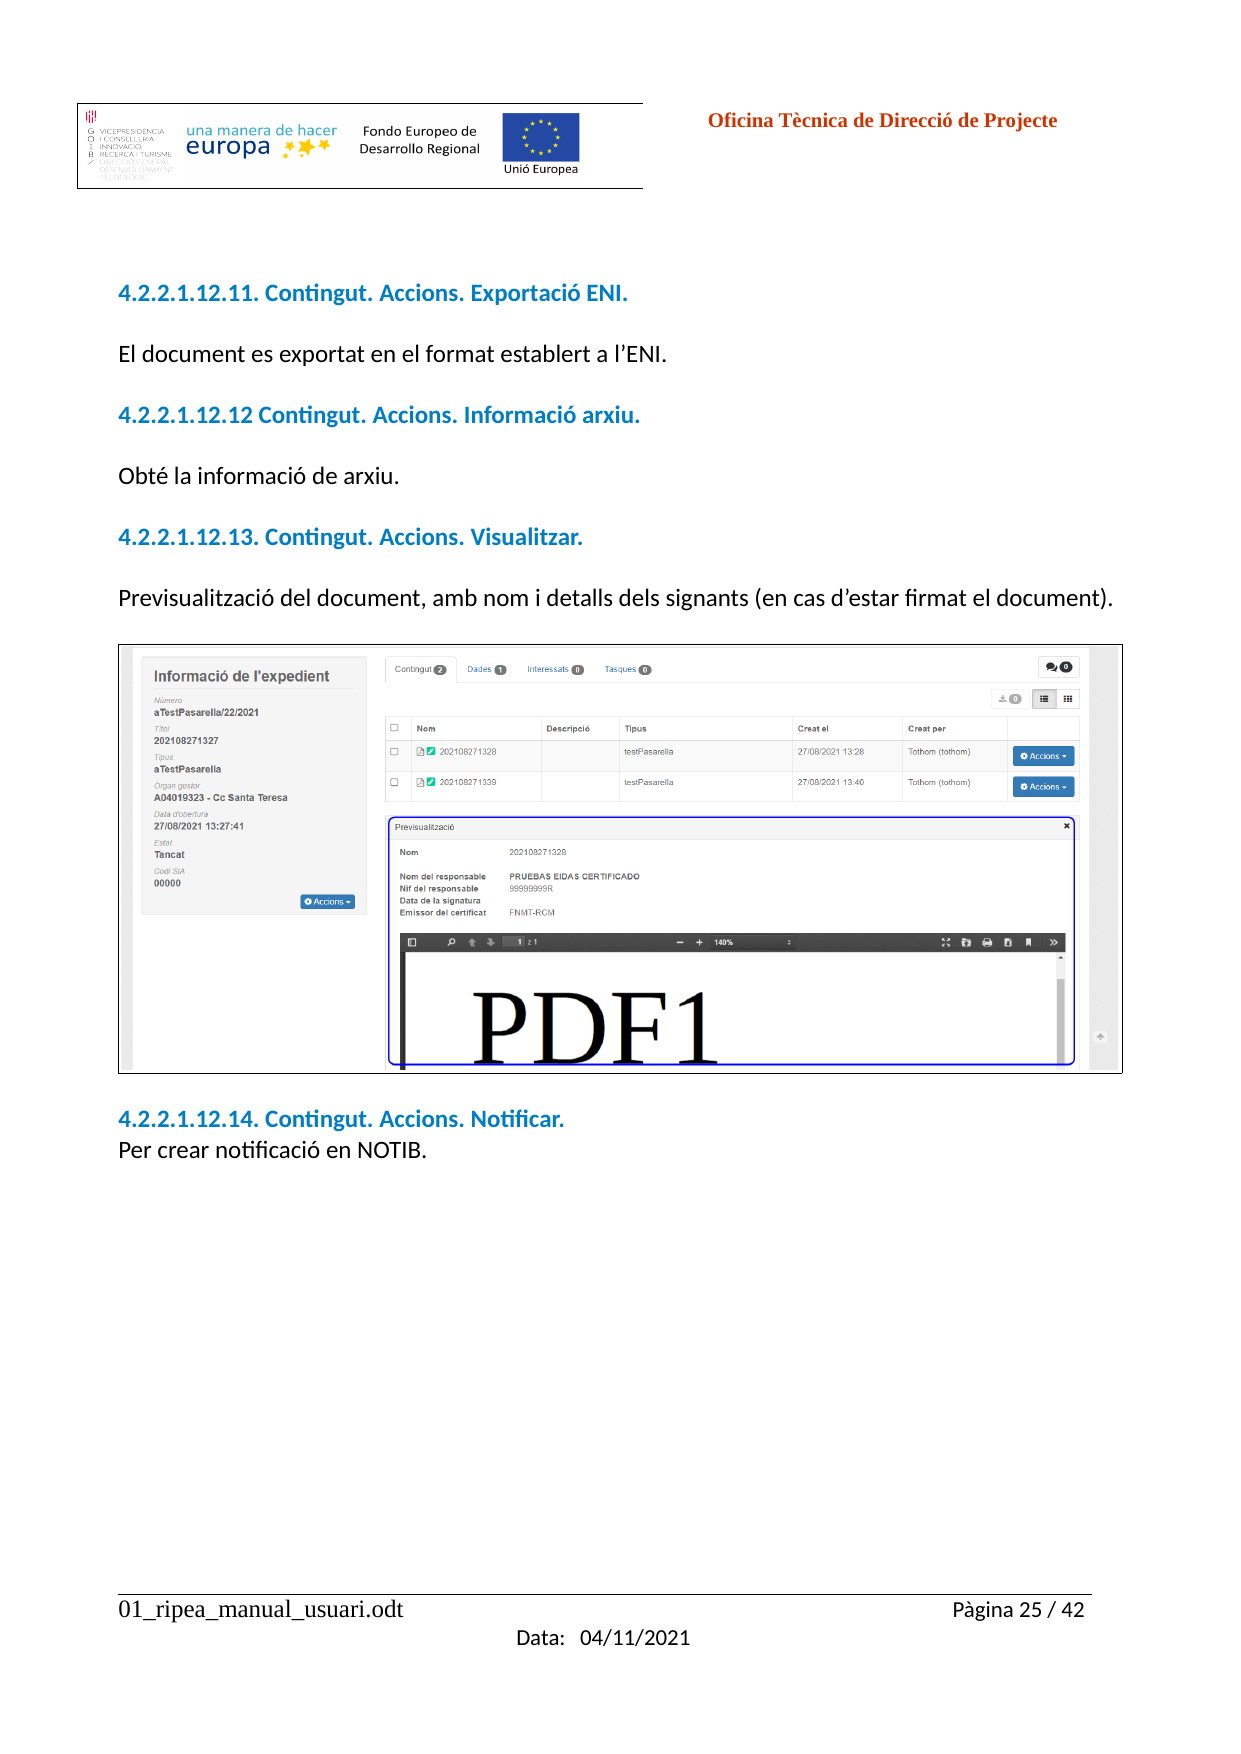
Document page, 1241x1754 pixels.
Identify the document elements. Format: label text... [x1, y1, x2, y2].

text El document es exportat en el format establert a l’ENI. [118, 338, 1122, 369]
subtitle 4.2.2.1.12.12 Contingut. Accions. Informació arxiu. [118, 399, 1122, 430]
text Per crear notificació en NOTIB. [118, 1134, 1122, 1164]
picture [82, 108, 178, 182]
subtitle 4.2.2.1.12.13. Contingut. Accions. Visualitzar. [118, 522, 1122, 552]
text Obté la informació de arxiu. [118, 461, 1122, 491]
subtitle 4.2.2.1.12.11. Contingut. Accions. Exportació ENI. [118, 277, 1122, 308]
subtitle 4.2.2.1.12.14. Contingut. Accions. Notificar. [118, 1103, 1122, 1134]
text Previsualització del document, amb nom i detalls dels signants (en cas d’estar firmat el document). [118, 583, 1122, 613]
picture [184, 108, 585, 182]
picture [121, 646, 1119, 1070]
